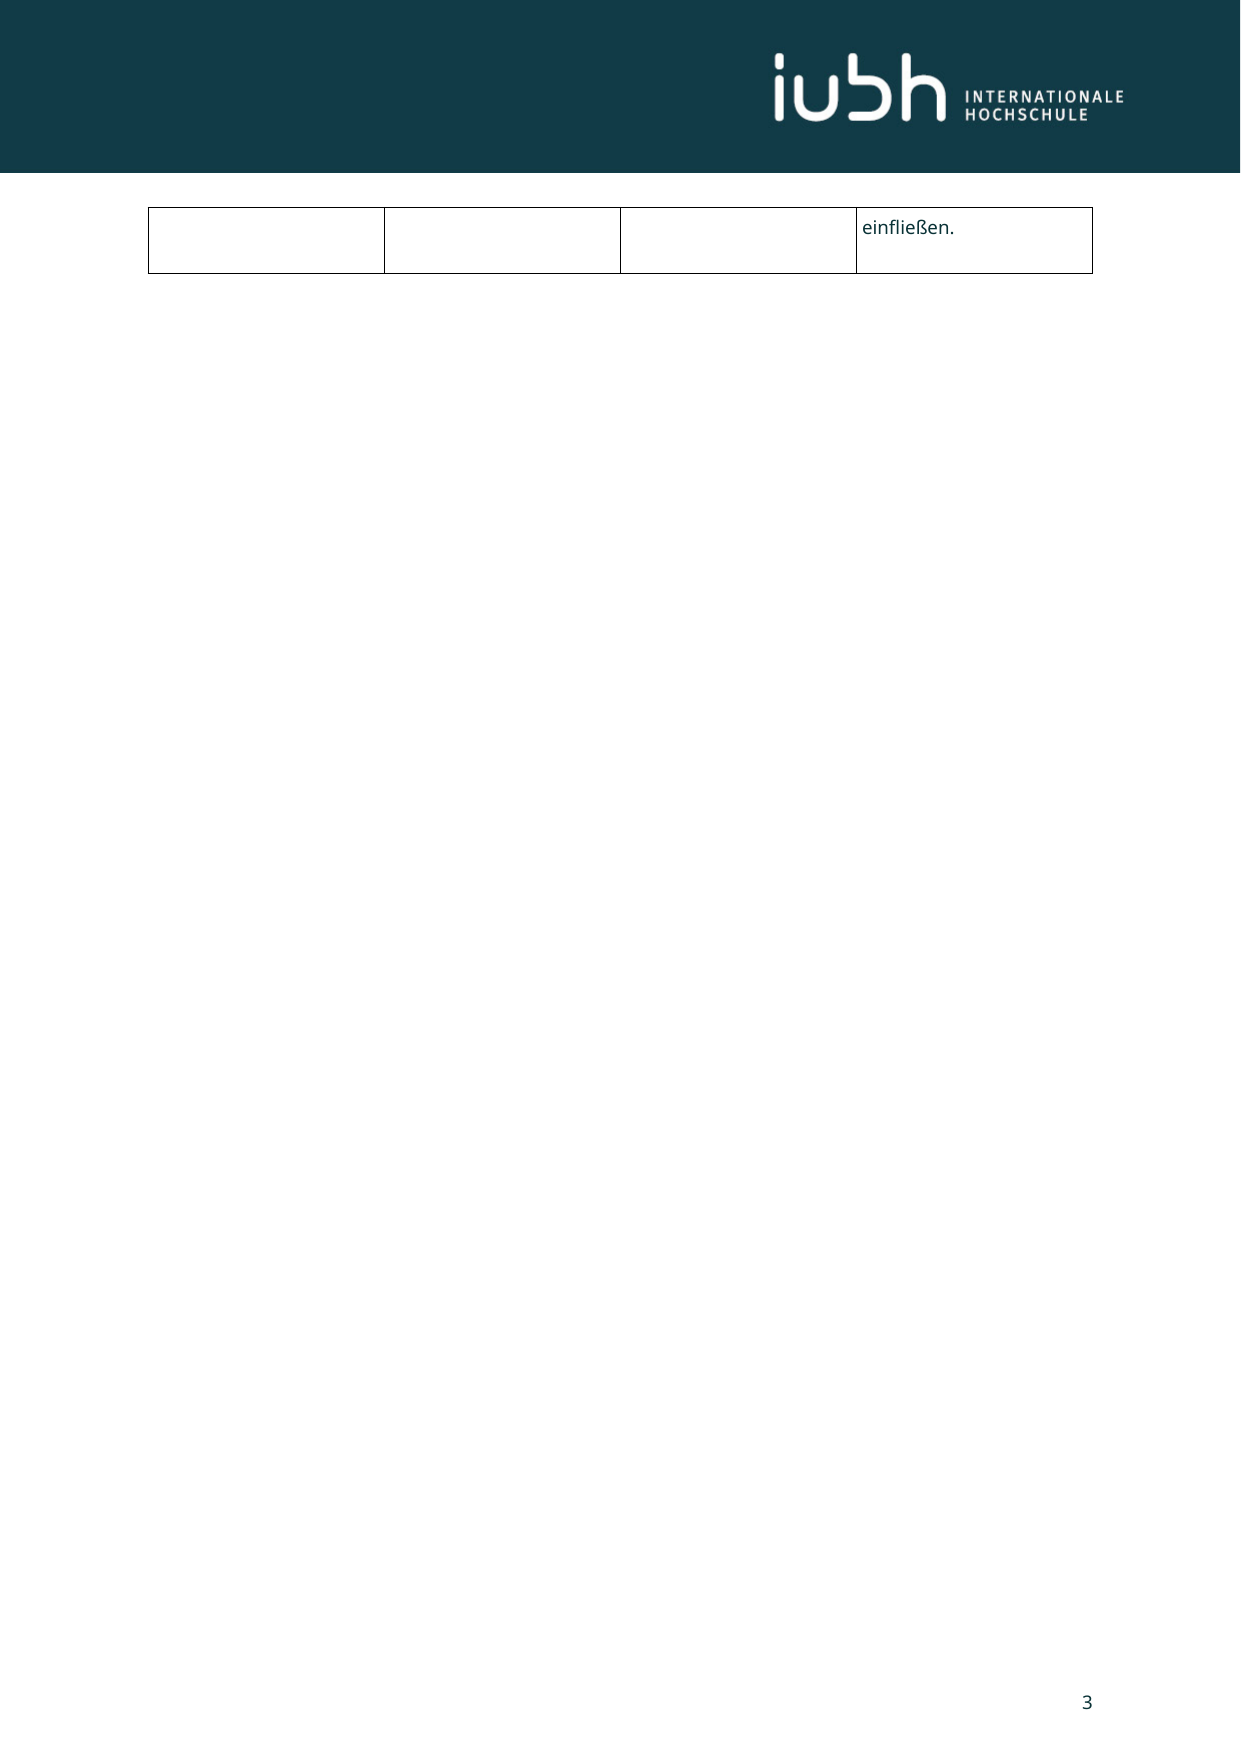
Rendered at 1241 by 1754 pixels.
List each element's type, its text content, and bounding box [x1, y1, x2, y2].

table_cell einfließen. [857, 208, 1092, 272]
table_cell [149, 208, 384, 272]
picture [0, 0, 1241, 173]
table_cell [385, 208, 620, 272]
table_cell [621, 208, 856, 272]
